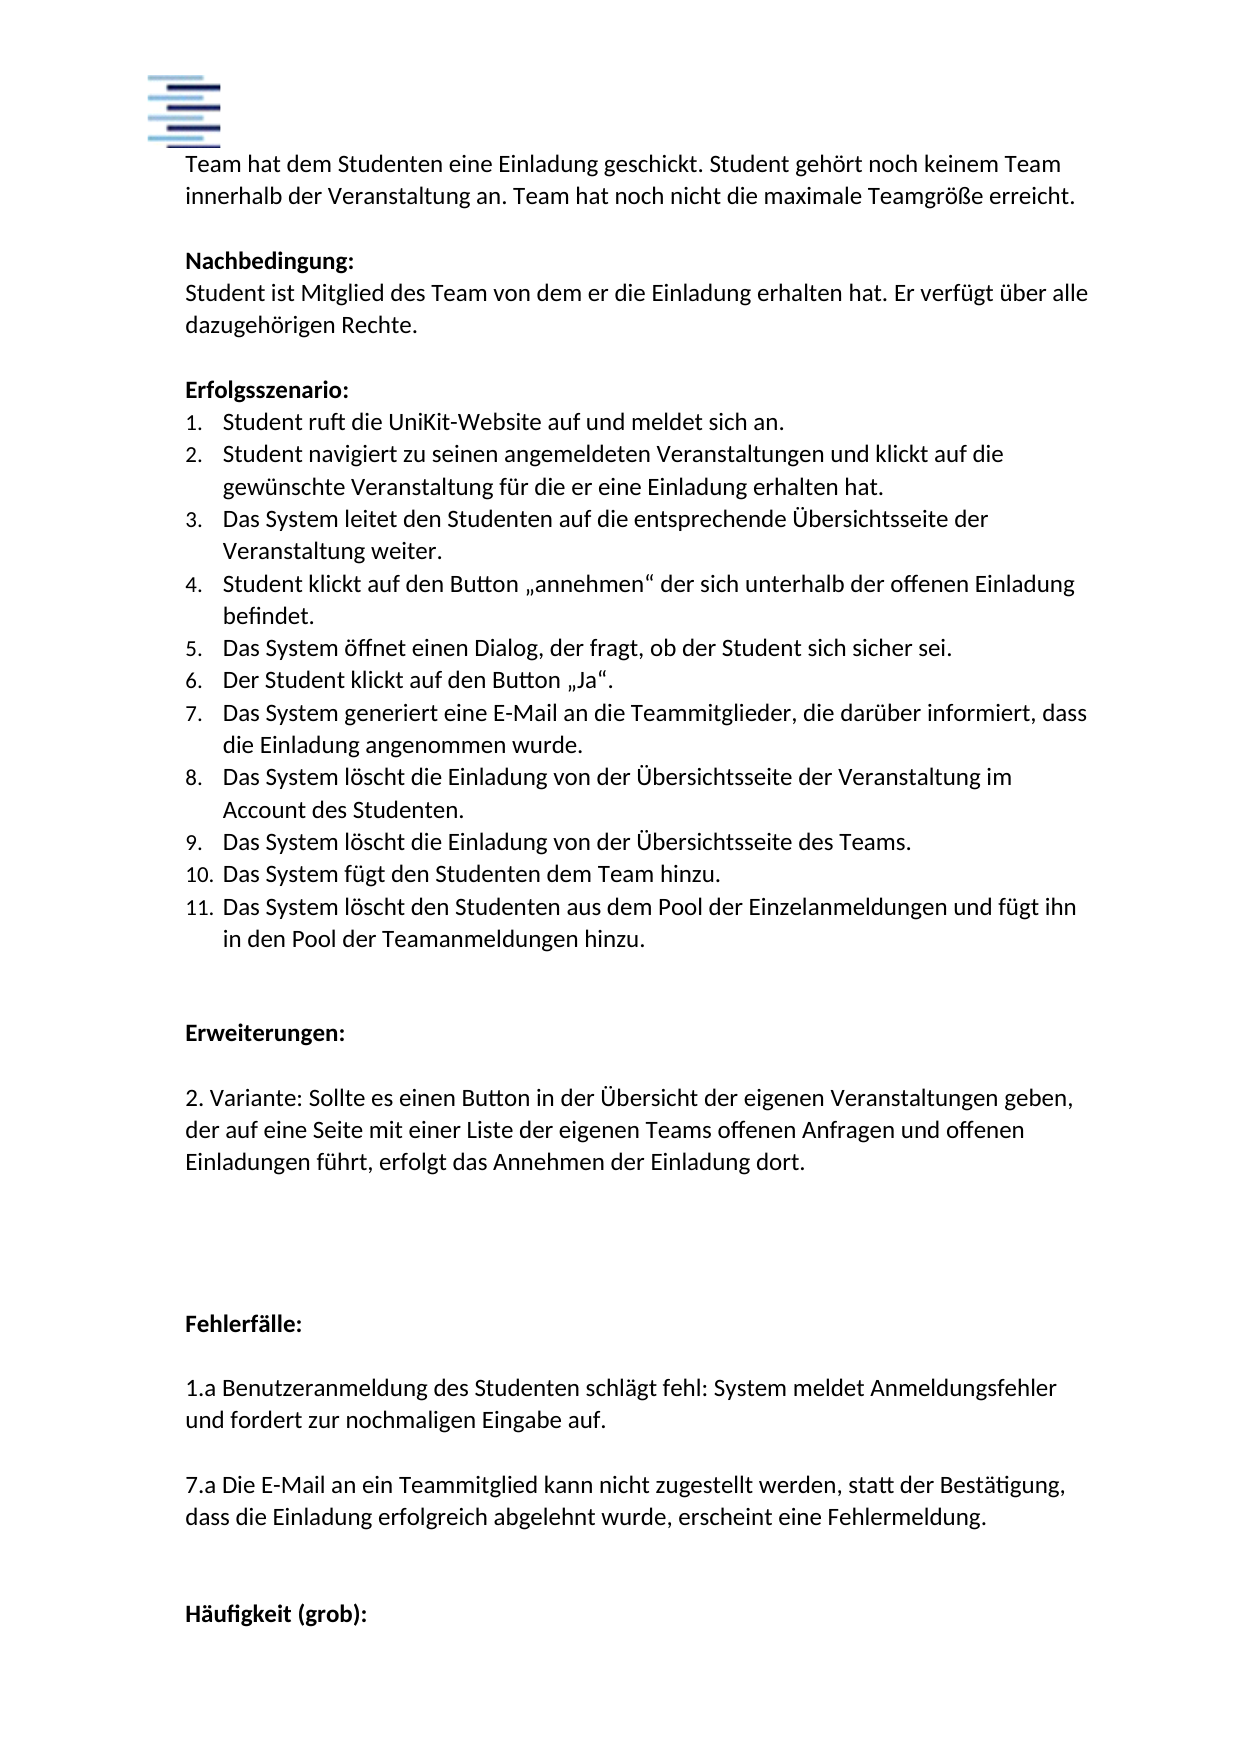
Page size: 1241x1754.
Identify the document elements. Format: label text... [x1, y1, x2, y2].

text Fehlerfälle: [185, 1308, 1093, 1338]
list Der Student klickt auf den Button „Ja“. [185, 664, 1093, 695]
text 1.a Benutzeranmeldung des Studenten schlägt fehl: System meldet Anmeldungsfehler und fordert zur nochmaligen Eingabe auf. [185, 1372, 1093, 1435]
text Erfolgsszenario: [185, 374, 1093, 404]
text Nachbedingung: [185, 245, 1093, 275]
text 7.a Die E-Mail an ein Teammitglied kann nicht zugestellt werden, statt der Bestätigung, dass die Einladung erfolgreich abgelehnt wurde, erscheint eine Fehlermeldung. [185, 1469, 1093, 1532]
text Erweiterungen: [185, 1017, 1093, 1048]
list Student navigiert zu seinen angemeldeten Veranstaltungen und klickt auf die gewünschte Veranstaltung für die er eine Einladung erhalten hat. [185, 438, 1093, 501]
list Das System löscht den Studenten aus dem Pool der Einzelanmeldungen und fügt ihn in den Pool der Teamanmeldungen hinzu. [185, 891, 1093, 953]
list Das System löscht die Einladung von der Übersichtsseite des Teams. [185, 826, 1093, 857]
text Häufigkeit (grob): [185, 1598, 1093, 1629]
list Student ruft die UniKit-Website auf und meldet sich an. [185, 406, 1093, 437]
list Das System leitet den Studenten auf die entsprechende Übersichtsseite der Veranstaltung weiter. [185, 503, 1093, 566]
list Das System fügt den Studenten dem Team hinzu. [185, 858, 1093, 889]
list Student klickt auf den Button „annehmen“ der sich unterhalb der offenen Einladung befindet. [185, 568, 1093, 631]
text Team hat dem Studenten eine Einladung geschickt. Student gehört noch keinem Team innerhalb der Veranstaltung an. Team hat noch nicht die maximale Teamgröße erreicht. [185, 148, 1093, 211]
list Das System löscht die Einladung von der Übersichtsseite der Veranstaltung im Account des Studenten. [185, 761, 1093, 824]
text Student ist Mitglied des Team von dem er die Einladung erhalten hat. Er verfügt über alle dazugehörigen Rechte. [185, 277, 1093, 340]
text 2. Variante: Sollte es einen Button in der Übersicht der eigenen Veranstaltungen geben, der auf eine Seite mit einer Liste der eigenen Teams offenen Anfragen und offenen Einladungen führt, erfolgt das Annehmen der Einladung dort. [185, 1082, 1093, 1177]
list Das System generiert eine E-Mail an die Teammitglieder, die darüber informiert, dass die Einladung angenommen wurde. [185, 697, 1093, 760]
list Das System öffnet einen Dialog, der fragt, ob der Student sich sicher sei. [185, 632, 1093, 663]
